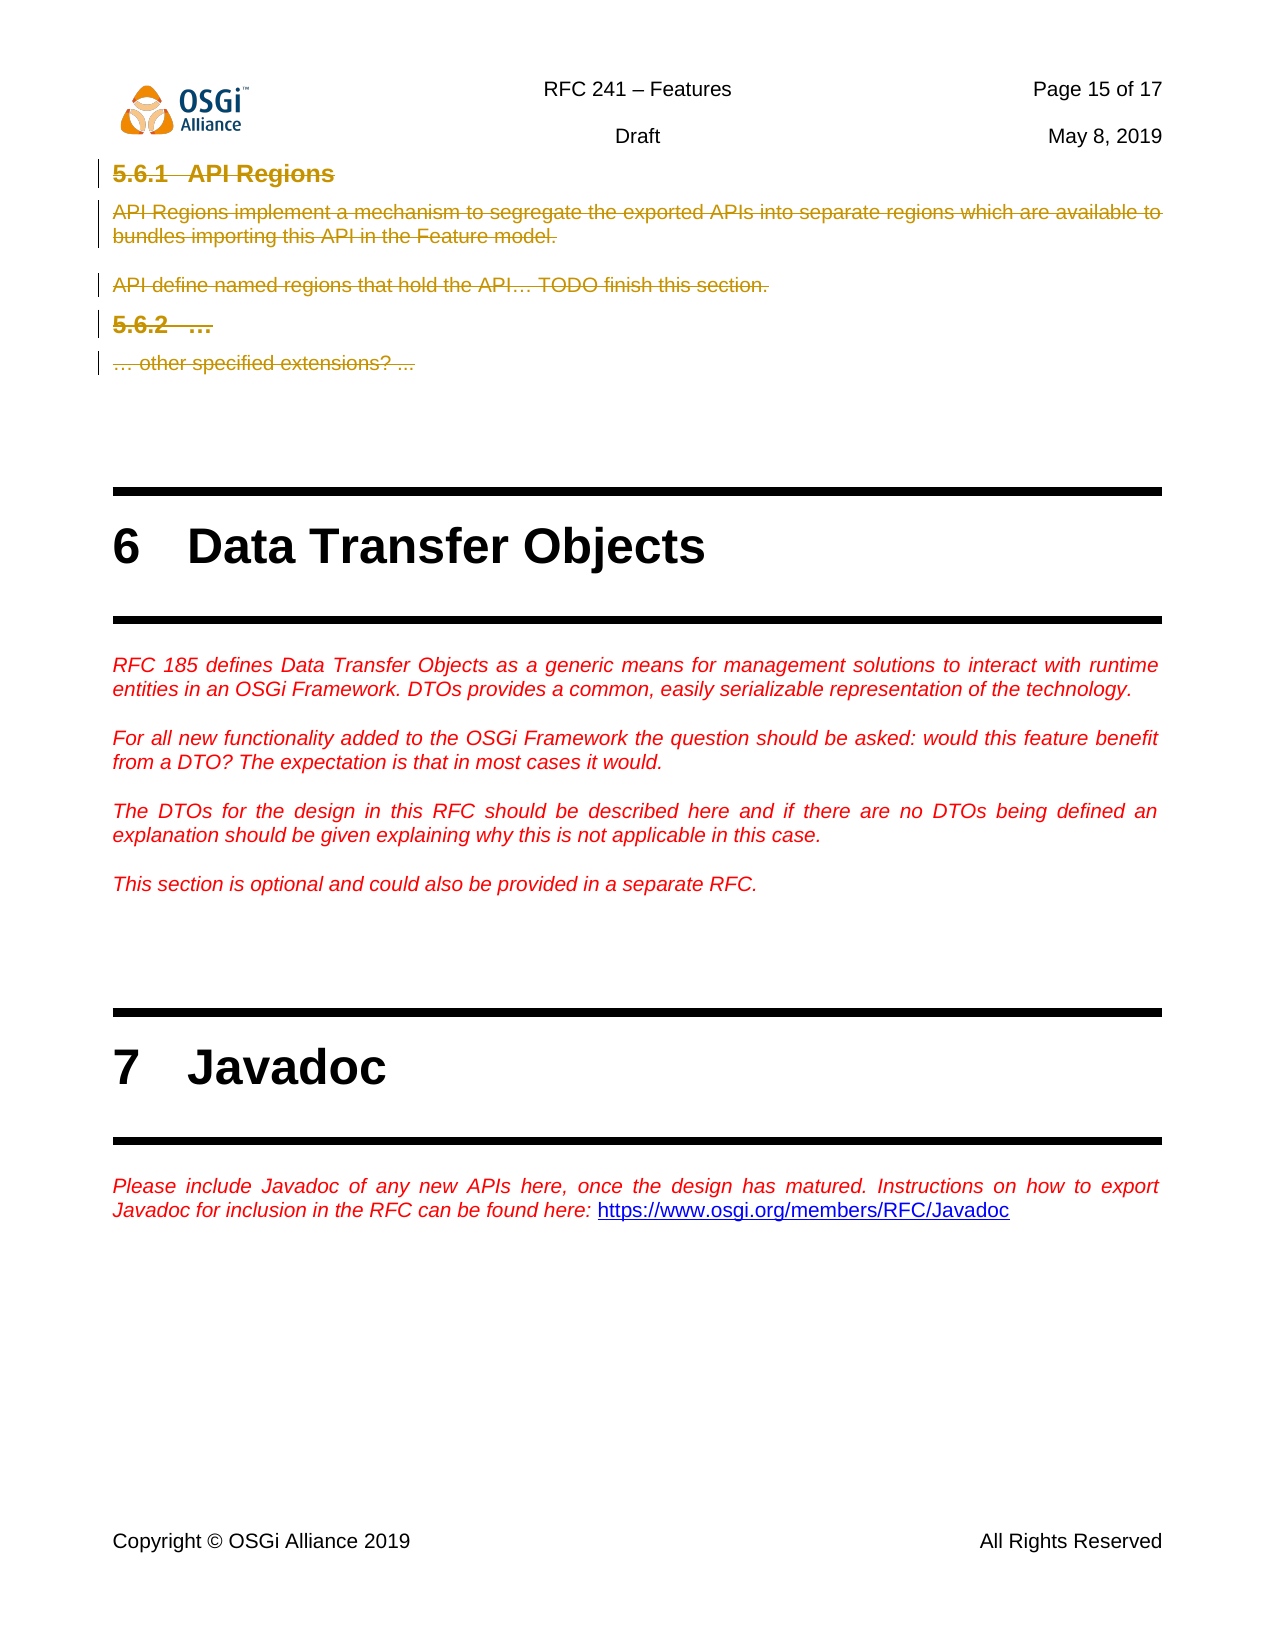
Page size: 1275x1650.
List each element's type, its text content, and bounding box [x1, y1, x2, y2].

text RFC 185 defines Data Transfer Objects as a generic means for management solutions to interact with runtime entities in an OSGi Framework. DTOs provides a common, easily serializable representation of the technology. [112, 653, 1162, 701]
text This section is optional and could also be provided in a separate RFC. [112, 872, 1162, 896]
subtitle Javadoc [112, 1009, 1162, 1145]
subtitle Data Transfer Objects [112, 488, 1162, 624]
text The DTOs for the design in this RFC should be described here and if there are no DTOs being defined an explanation should be given explaining why this is not applicable in this case. [112, 799, 1162, 847]
picture [113, 78, 257, 142]
text For all new functionality added to the OSGi Framework the question should be asked: would this feature benefit from a DTO? The expectation is that in most cases it would. [112, 726, 1162, 774]
text Please include Javadoc of any new APIs here, once the design has matured. Instructions on how to export Javadoc for inclusion in the RFC can be found here: https://www.osgi.org/members/RFC/Javadoc [112, 1174, 1162, 1222]
